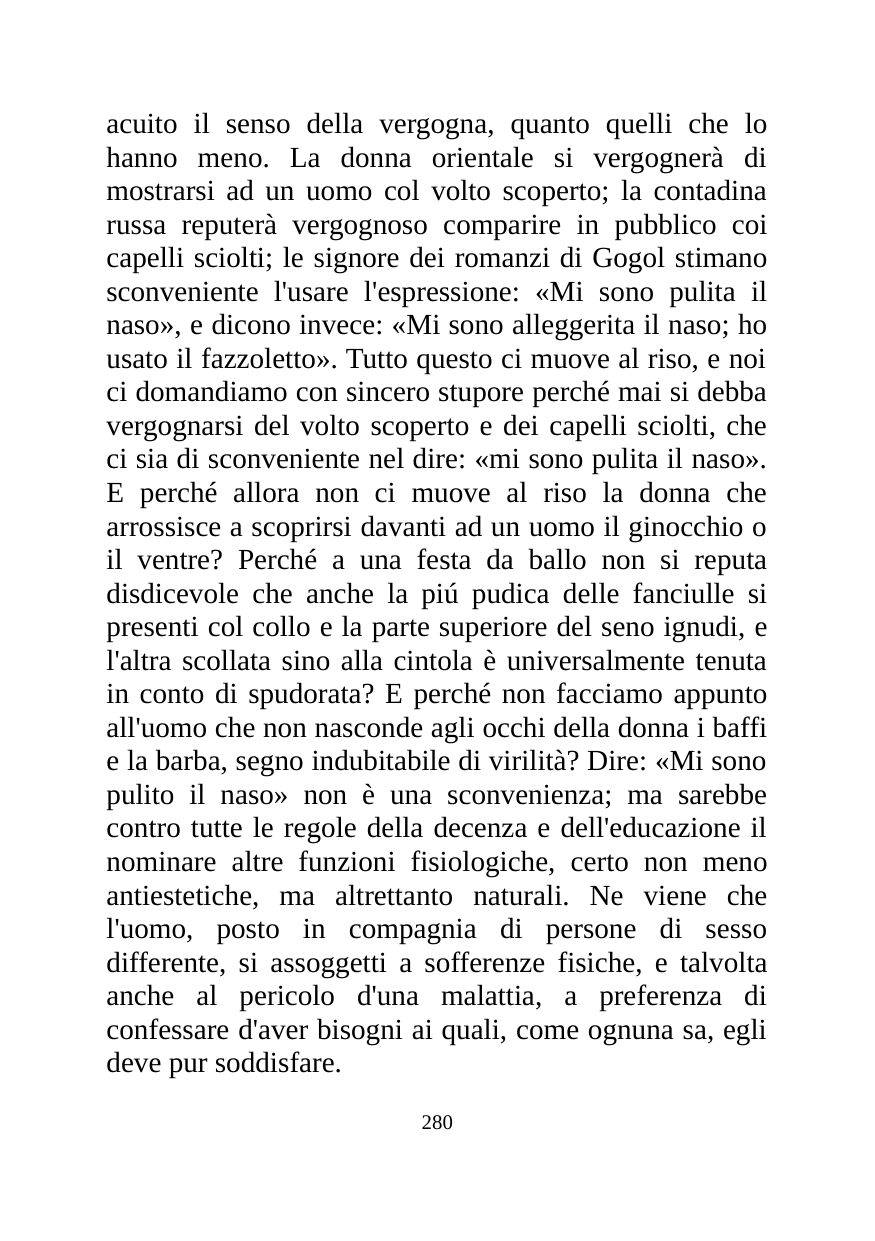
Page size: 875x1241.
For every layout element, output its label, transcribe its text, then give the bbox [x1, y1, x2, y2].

text acuito il senso della vergogna, quanto quelli che lo hanno meno. La donna orientale si vergognerà di mostrarsi ad un uomo col volto scoperto; la contadina russa reputerà vergognoso comparire in pubblico coi capelli sciolti; le signore dei romanzi di Gogol stimano sconveniente l'usare l'espressione: «Mi sono pulita il naso», e dicono invece: «Mi sono alleggerita il naso; ho usato il fazzoletto». Tutto questo ci muove al riso, e noi ci domandiamo con sincero stupore perché mai si debba vergognarsi del volto scoperto e dei capelli sciolti, che ci sia di sconveniente nel dire: «mi sono pulita il naso». E perché allora non ci muove al riso la donna che arrossisce a scoprirsi davanti ad un uomo il ginocchio o il ventre? Perché a una festa da ballo non si reputa disdicevole che anche la piú pudica delle fanciulle si presenti col collo e la parte superiore del seno ignudi, e l'altra scollata sino alla cintola è universalmente tenuta in conto di spudorata? E perché non facciamo appunto all'uomo che non nasconde agli occhi della donna i baffi e la barba, segno indubitabile di virilità? Dire: «Mi sono pulito il naso» non è una sconvenienza; ma sarebbe contro tutte le regole della decenza e dell'educazione il nominare altre funzioni fisiologiche, certo non meno antiestetiche, ma altrettanto naturali. Ne viene che l'uomo, posto in compagnia di persone di sesso differente, si assoggetti a sofferenze fisiche, e talvolta anche al pericolo d'una malattia, a preferenza di confessare d'aver bisogni ai quali, come ognuna sa, egli deve pur soddisfare. [106, 106, 768, 1079]
